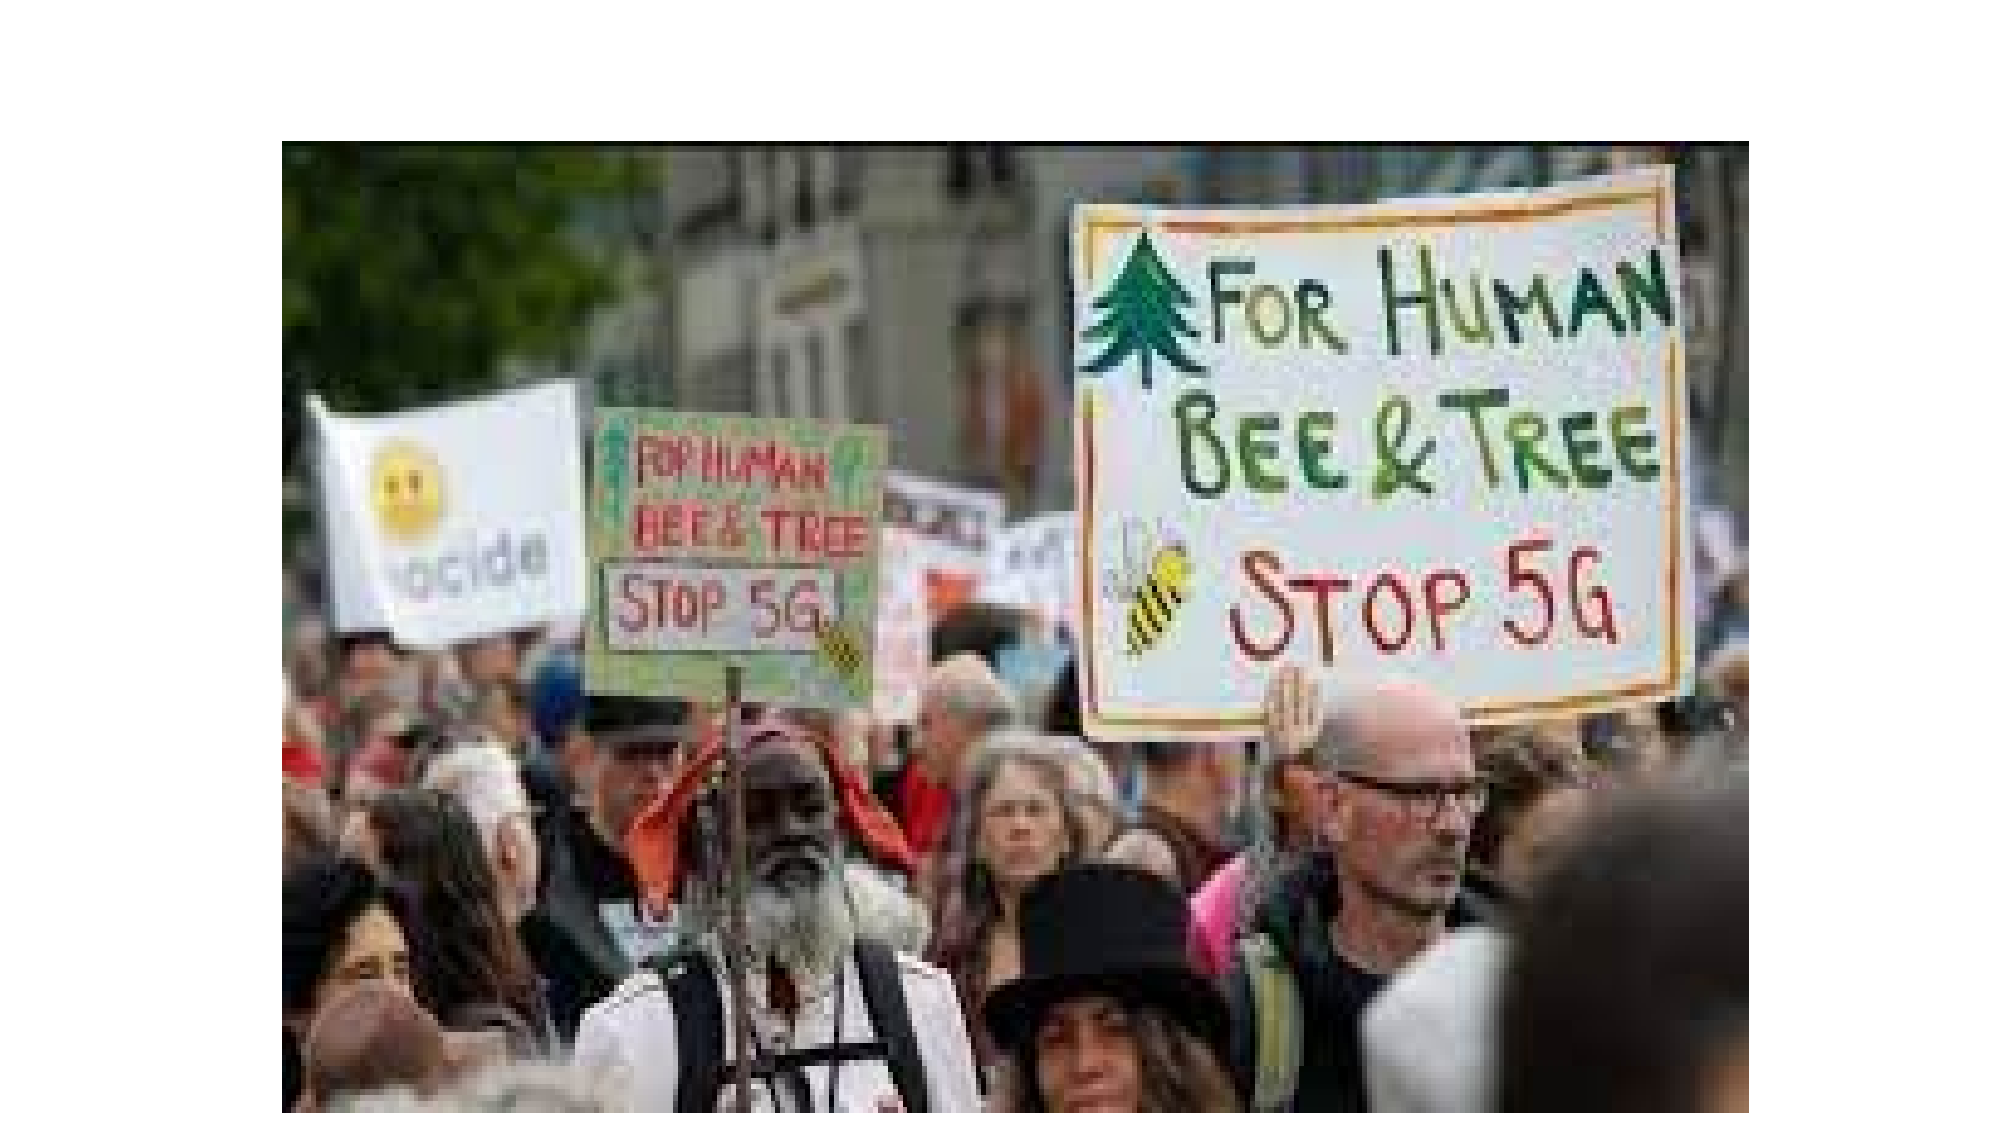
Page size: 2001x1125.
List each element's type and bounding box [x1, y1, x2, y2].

picture [282, 141, 1749, 1114]
